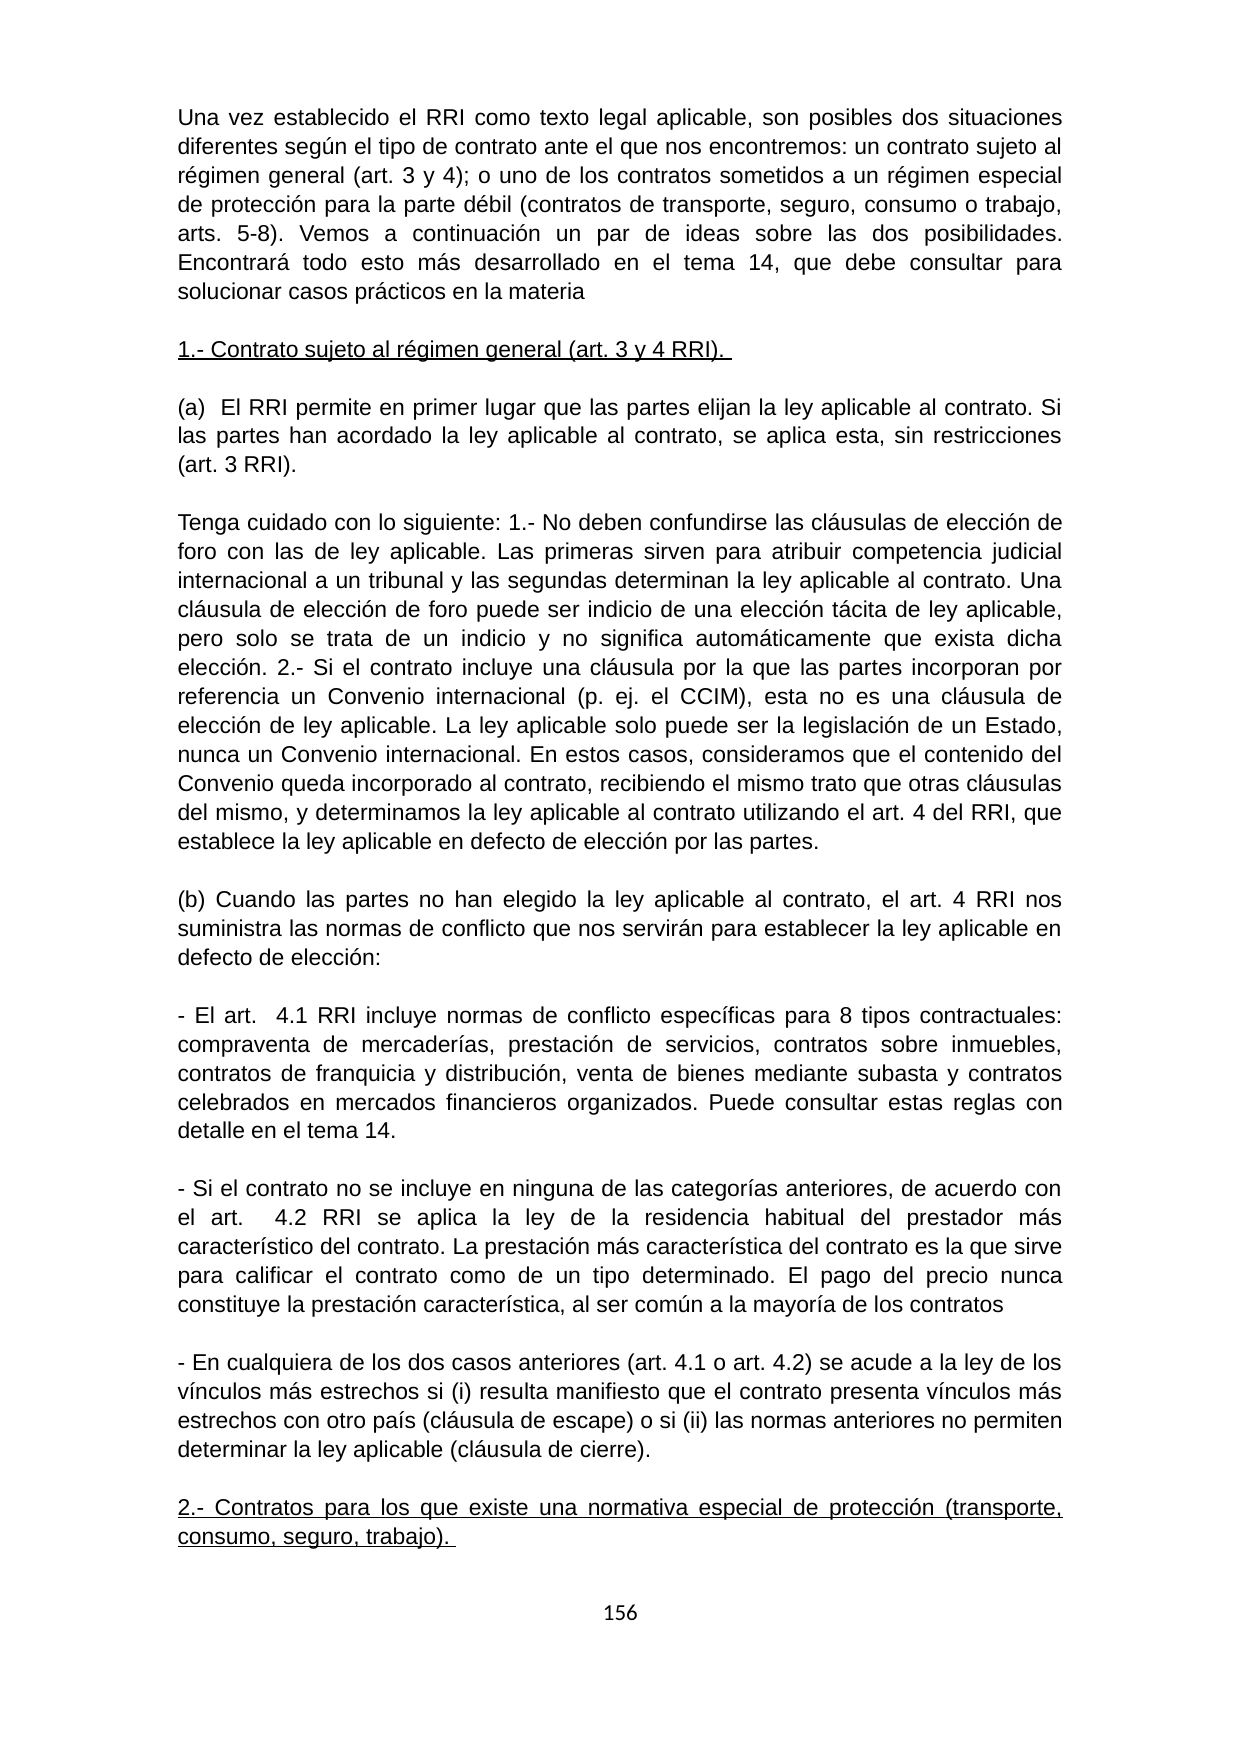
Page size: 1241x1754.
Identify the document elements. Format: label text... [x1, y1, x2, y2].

text - El art. 4.1 RRI incluye normas de conflicto específicas para 8 tipos contractuales: compraventa de mercaderías, prestación de servicios, contratos sobre inmuebles, contratos de franquicia y distribución, venta de bienes mediante subasta y contratos celebrados en mercados financieros organizados. Puede consultar estas reglas con detalle en el tema 14. [177, 1002, 1063, 1144]
text - En cualquiera de los dos casos anteriores (art. 4.1 o art. 4.2) se acude a la ley de los vínculos más estrechos si (i) resulta manifiesto que el contrato presenta vínculos más estrechos con otro país (cláusula de escape) o si (ii) las normas anteriores no permiten determinar la ley aplicable (cláusula de cierre). [177, 1349, 1063, 1462]
text Tenga cuidado con lo siguiente: 1.- No deben confundirse las cláusulas de elección de foro con las de ley aplicable. Las primeras sirven para atribuir competencia judicial internacional a un tribunal y las segundas determinan la ley aplicable al contrato. Una cláusula de elección de foro puede ser indicio de una elección tácita de ley aplicable, pero solo se trata de un indicio y no significa automáticamente que exista dicha elección. 2.- Si el contrato incluye una cláusula por la que las partes incorporan por referencia un Convenio internacional (p. ej. el CCIM), esta no es una cláusula de elección de ley aplicable. La ley aplicable solo puede ser la legislación de un Estado, nunca un Convenio internacional. En estos casos, consideramos que el contenido del Convenio queda incorporado al contrato, recibiendo el mismo trato que otras cláusulas del mismo, y determinamos la ley aplicable al contrato utilizando el art. 4 del RRI, que establece la ley aplicable en defecto de elección por las partes. [177, 509, 1063, 854]
text 1.- Contrato sujeto al régimen general (art. 3 y 4 RRI). [177, 336, 1063, 362]
text consumo, seguro, trabajo). [177, 1518, 1063, 1549]
text (a) El RRI permite en primer lugar que las partes elijan la ley aplicable al contrato. Si las partes han acordado la ley aplicable al contrato, se aplica esta, sin restricciones (art. 3 RRI). [177, 393, 1063, 478]
text - Si el contrato no se incluye en ninguna de las categorías anteriores, de acuerdo con el art. 4.2 RRI se aplica la ley de la residencia habitual del prestador más característico del contrato. La prestación más característica del contrato es la que sirve para calificar el contrato como de un tipo determinado. El pago del precio nunca constituye la prestación característica, al ser común a la mayoría de los contratos [177, 1175, 1063, 1318]
text 2.- Contratos para los que existe una normativa especial de protección (transporte, [177, 1494, 1063, 1517]
text Una vez establecido el RRI como texto legal aplicable, son posibles dos situaciones diferentes según el tipo de contrato ante el que nos encontremos: un contrato sujeto al régimen general (art. 3 y 4); o uno de los contratos sometidos a un régimen especial de protección para la parte débil (contratos de transporte, seguro, consumo o trabajo, arts. 5-8). Vemos a continuación un par de ideas sobre las dos posibilidades. Encontrará todo esto más desarrollado en el tema 14, que debe consultar para solucionar casos prácticos en la materia [177, 104, 1063, 304]
text (b) Cuando las partes no han elegido la ley aplicable al contrato, el art. 4 RRI nos suministra las normas de conflicto que nos servirán para establecer la ley aplicable en defecto de elección: [177, 886, 1063, 970]
